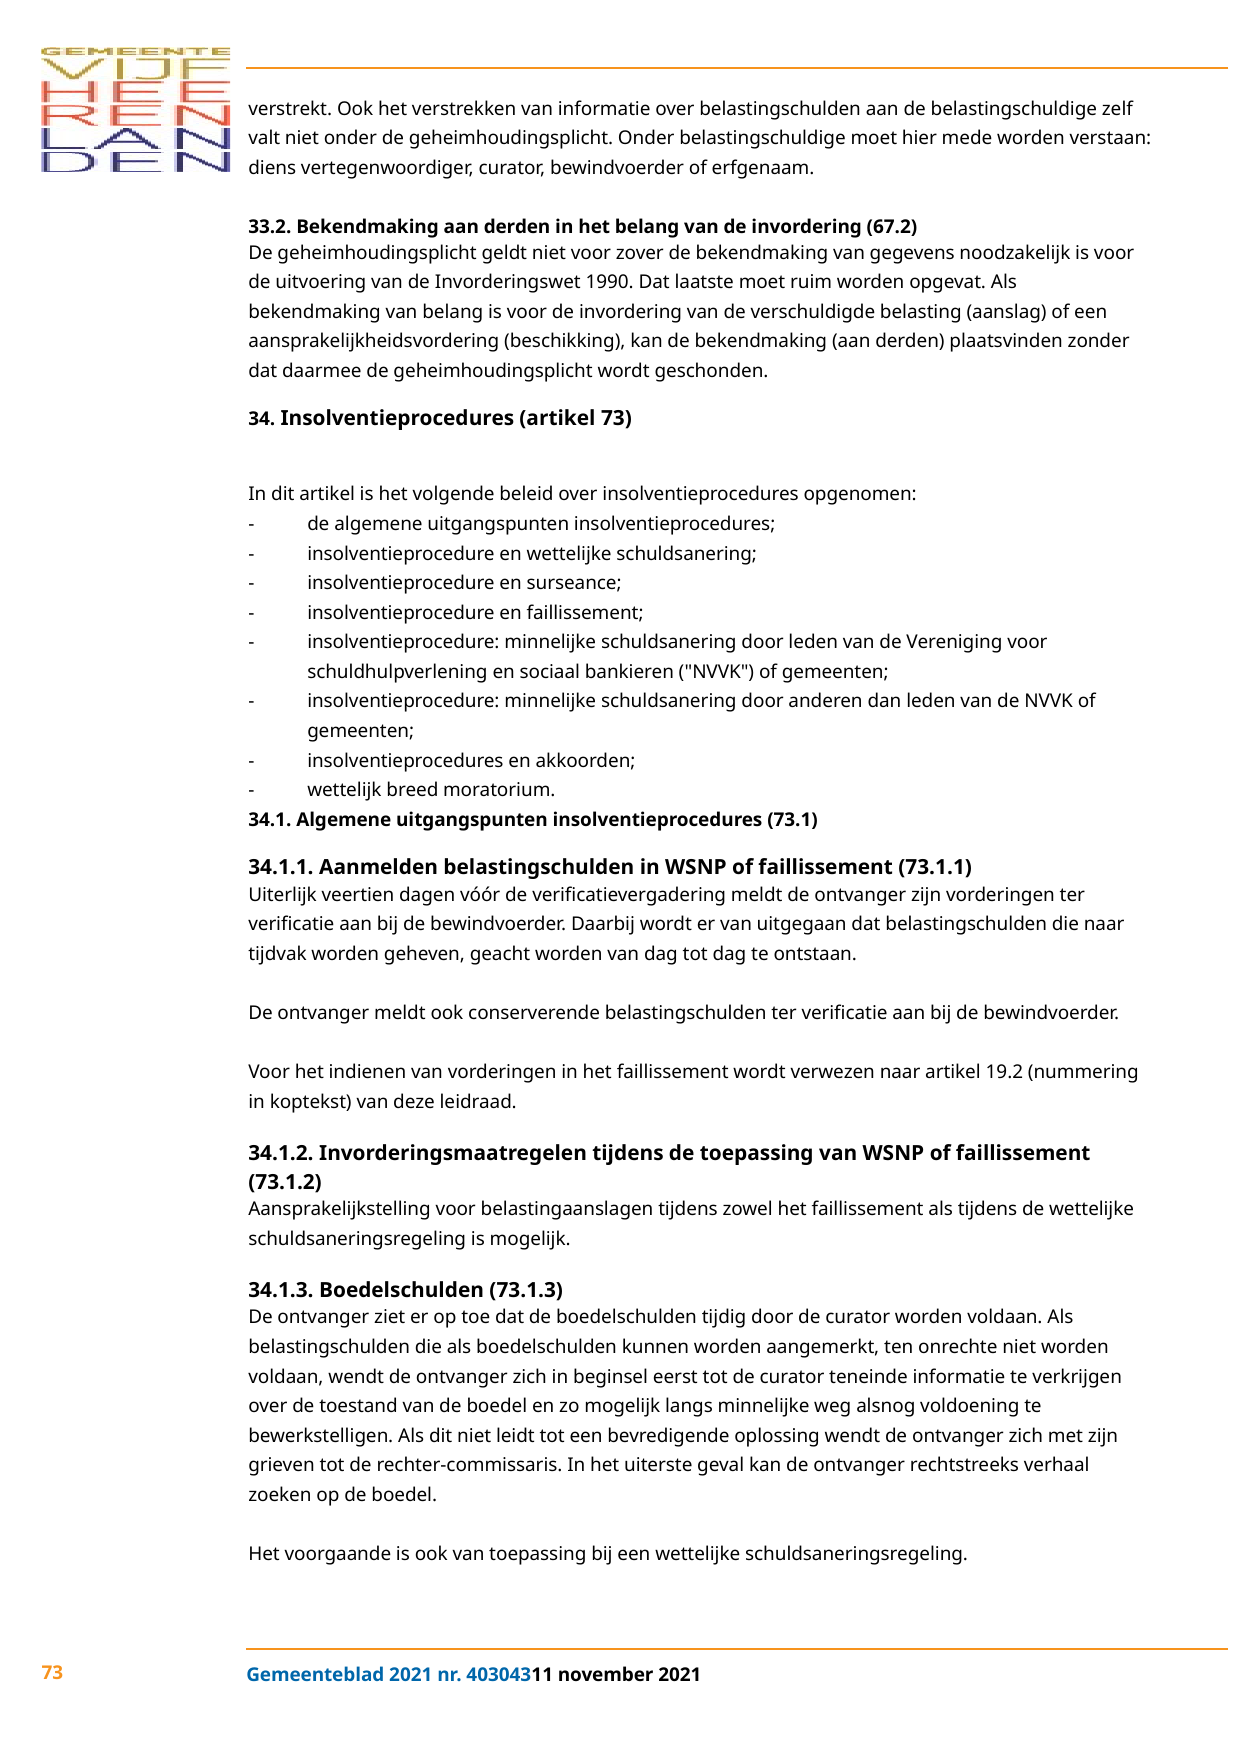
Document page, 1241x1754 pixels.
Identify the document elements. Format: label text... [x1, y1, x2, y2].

text 34.1. Algemene uitgangspunten insolventieprocedures (73.1) [248, 806, 1152, 832]
text De ontvanger ziet er op toe dat de boedelschulden tijdig door de curator worden voldaan. Als belastingschulden die als boedelschulden kunnen worden aangemerkt, ten onrechte niet worden voldaan, wendt de ontvanger zich in beginsel eerst tot de curator teneinde informatie te verkrijgen over de toestand van de boedel en zo mogelijk langs minnelijke weg alsnog voldoening te bewerkstelligen. Als dit niet leidt tot een bevredigende oplossing wendt de ontvanger zich met zijn grieven tot de rechter-commissaris. In het uiterste geval kan de ontvanger rechtstreeks verhaal zoeken op de boedel. [248, 1304, 1152, 1507]
list insolventieprocedure en wettelijke schuldsanering; [248, 540, 1152, 565]
list de algemene uitgangspunten insolventieprocedures; [248, 510, 1152, 536]
text Voor het indienen van vorderingen in het faillissement wordt verwezen naar artikel 19.2 (nummering in koptekst) van deze leidraad. [248, 1058, 1152, 1114]
text Uiterlijk veertien dagen vóór de verificatievergadering meldt de ontvanger zijn vorderingen ter verificatie aan bij de bewindvoerder. Daarbij wordt er van uitgegaan dat belastingschulden die naar tijdvak worden geheven, geacht worden van dag tot dag te ontstaan. [248, 881, 1152, 966]
text verstrekt. Ook het verstrekken van informatie over belastingschulden aan de belastingschuldige zelf valt niet onder de geheimhoudingsplicht. Onder belastingschuldige moet hier mede worden verstaan: diens vertegenwoordiger, curator, bewindvoerder of erfgenaam. [248, 95, 1152, 180]
text De ontvanger meldt ook conserverende belastingschulden ter verificatie aan bij de bewindvoerder. [248, 999, 1152, 1025]
text Het voorgaande is ook van toepassing bij een wettelijke schuldsaneringsregeling. [248, 1540, 1152, 1566]
list wettelijk breed moratorium. [248, 776, 1152, 802]
list insolventieprocedure en faillissement; [248, 599, 1152, 624]
text Aansprakelijkstelling voor belastingaanslagen tijdens zowel het faillissement als tijdens de wettelijke schuldsaneringsregeling is mogelijk. [248, 1195, 1152, 1251]
text 34.1.1. Aanmelden belastingschulden in WSNP of faillissement (73.1.1) [248, 852, 1152, 881]
text 34. Insolventieprocedures (artikel 73) [248, 403, 1152, 431]
picture [41, 47, 231, 172]
text De geheimhoudingsplicht geldt niet voor zover de bekendmaking van gegevens noodzakelijk is voor de uitvoering van de Invorderingswet 1990. Dat laatste moet ruim worden opgevat. Als bekendmaking van belang is voor de invordering van de verschuldigde belasting (aanslag) of een aansprakelijkheidsvordering (beschikking), kan de bekendmaking (aan derden) plaatsvinden zonder dat daarmee de geheimhoudingsplicht wordt geschonden. [248, 239, 1152, 383]
text In dit artikel is het volgende beleid over insolventieprocedures opgenomen: [248, 481, 1152, 506]
text 34.1.3. Boedelschulden (73.1.3) [248, 1275, 1152, 1304]
list insolventieprocedure en surseance; [248, 569, 1152, 595]
list insolventieprocedures en akkoorden; [248, 747, 1152, 772]
list insolventieprocedure: minnelijke schuldsanering door leden van de Vereniging voor schuldhulpverlening en sociaal bankieren ("NVVK") of gemeenten; [248, 628, 1152, 684]
text 34.1.2. Invorderingsmaatregelen tijdens de toepassing van WSNP of faillissement (73.1.2) [248, 1138, 1152, 1195]
text 33.2. Bekendmaking aan derden in het belang van de invordering (67.2) [248, 213, 1152, 239]
list insolventieprocedure: minnelijke schuldsanering door anderen dan leden van de NVVK of gemeenten; [248, 688, 1152, 743]
